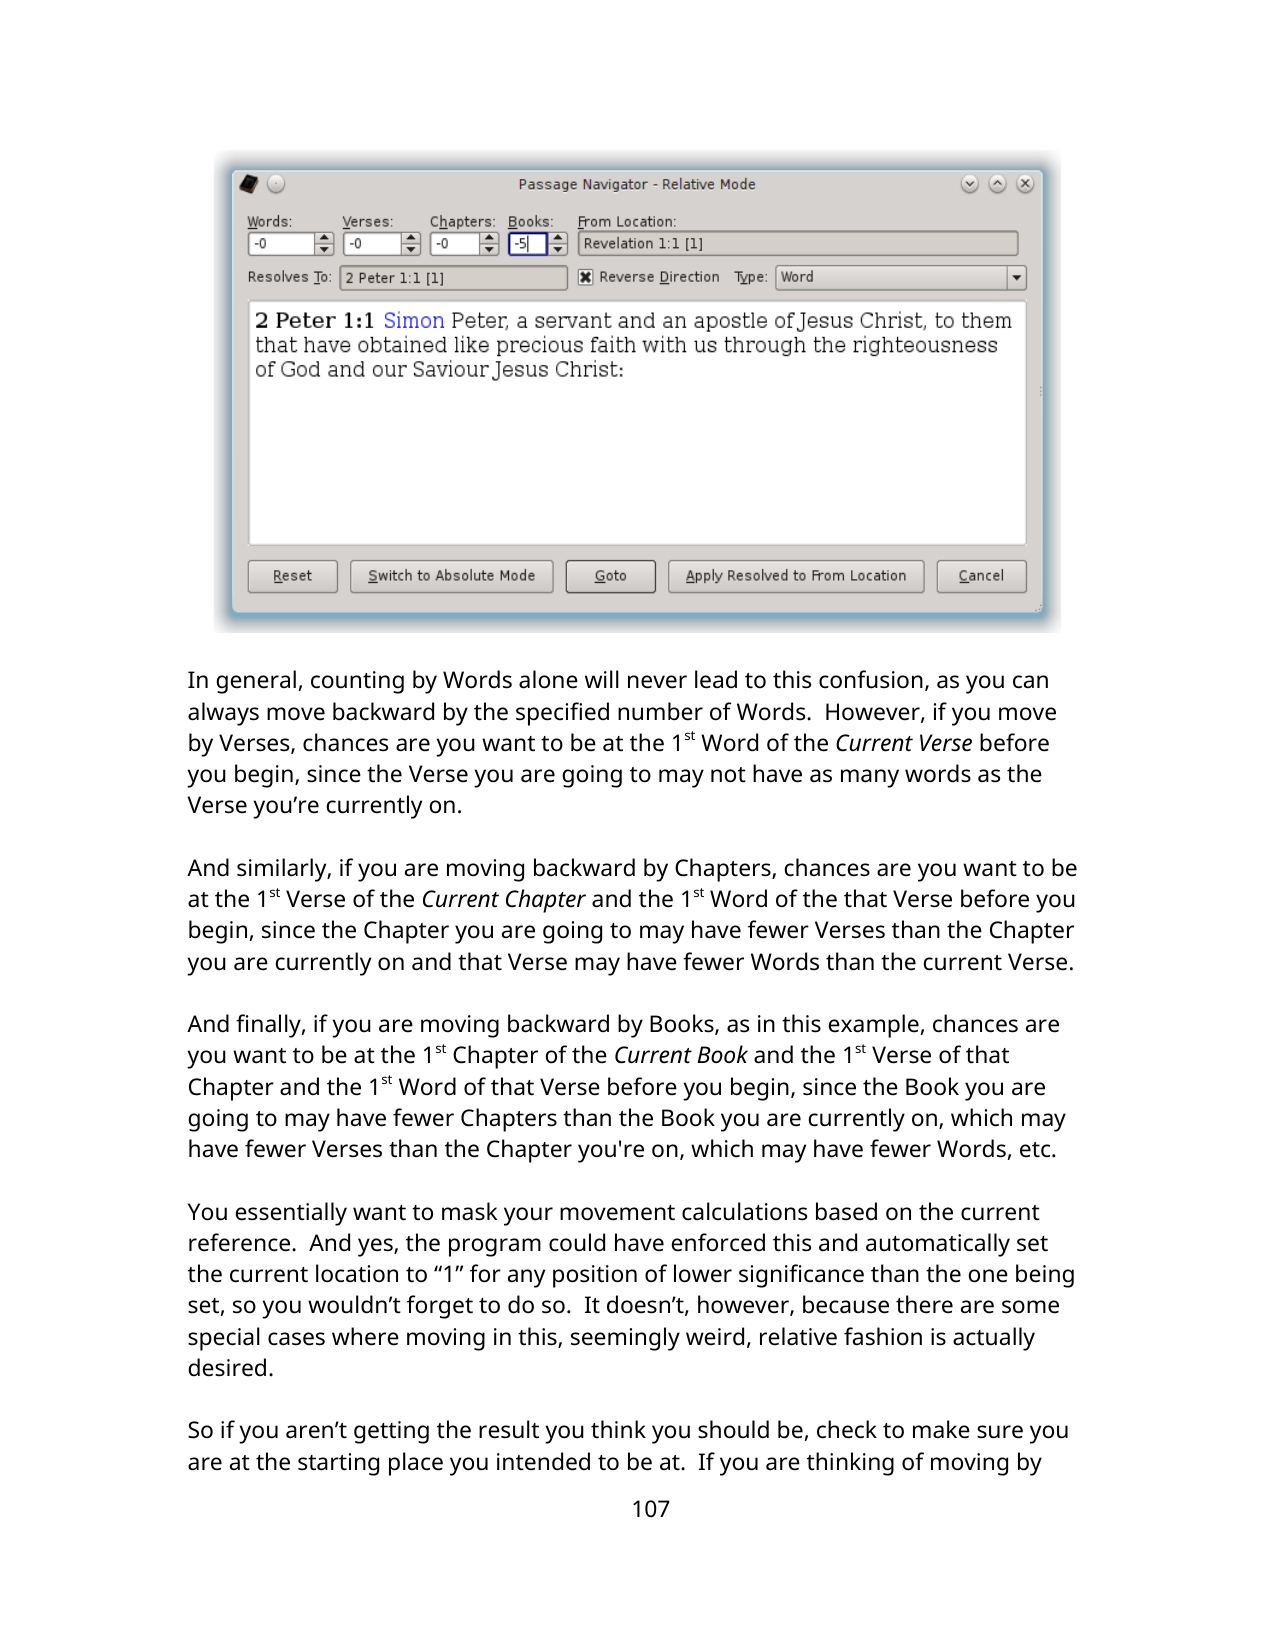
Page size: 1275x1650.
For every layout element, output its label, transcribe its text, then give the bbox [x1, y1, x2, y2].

text You essentially want to mask your movement calculations based on the current reference. And yes, the program could have enforced this and automatically set the current location to “1” for any position of lower significance than the one being set, so you wouldn’t forget to do so. It doesn’t, however, because there are some special cases where moving in this, seemingly weird, relative fashion is actually desired. [187, 1196, 1087, 1383]
text And similarly, if you are moving backward by Chapters, chances are you want to be at the 1st Verse of the Current Chapter and the 1st Word of the that Verse before you begin, since the Chapter you are going to may have fewer Verses than the Chapter you are currently on and that Verse may have fewer Words than the current Verse. [187, 852, 1087, 977]
text And finally, if you are moving backward by Books, as in this example, chances are you want to be at the 1st Chapter of the Current Book and the 1st Verse of that Chapter and the 1st Word of that Verse before you begin, since the Book you are going to may have fewer Chapters than the Book you are currently on, which may have fewer Verses than the Chapter you're on, which may have fewer Words, etc. [187, 1008, 1087, 1164]
picture [213, 150, 1062, 633]
text In general, counting by Words alone will never lead to this confusion, as you can always move backward by the specified number of Words. However, if you move by Verses, chances are you want to be at the 1st Word of the Current Verse before you begin, since the Verse you are going to may not have as many words as the Verse you’re currently on. [187, 664, 1087, 821]
text So if you aren’t getting the result you think you should be, check to make sure you are at the starting place you intended to be at. If you are thinking of moving by [187, 1414, 1087, 1477]
